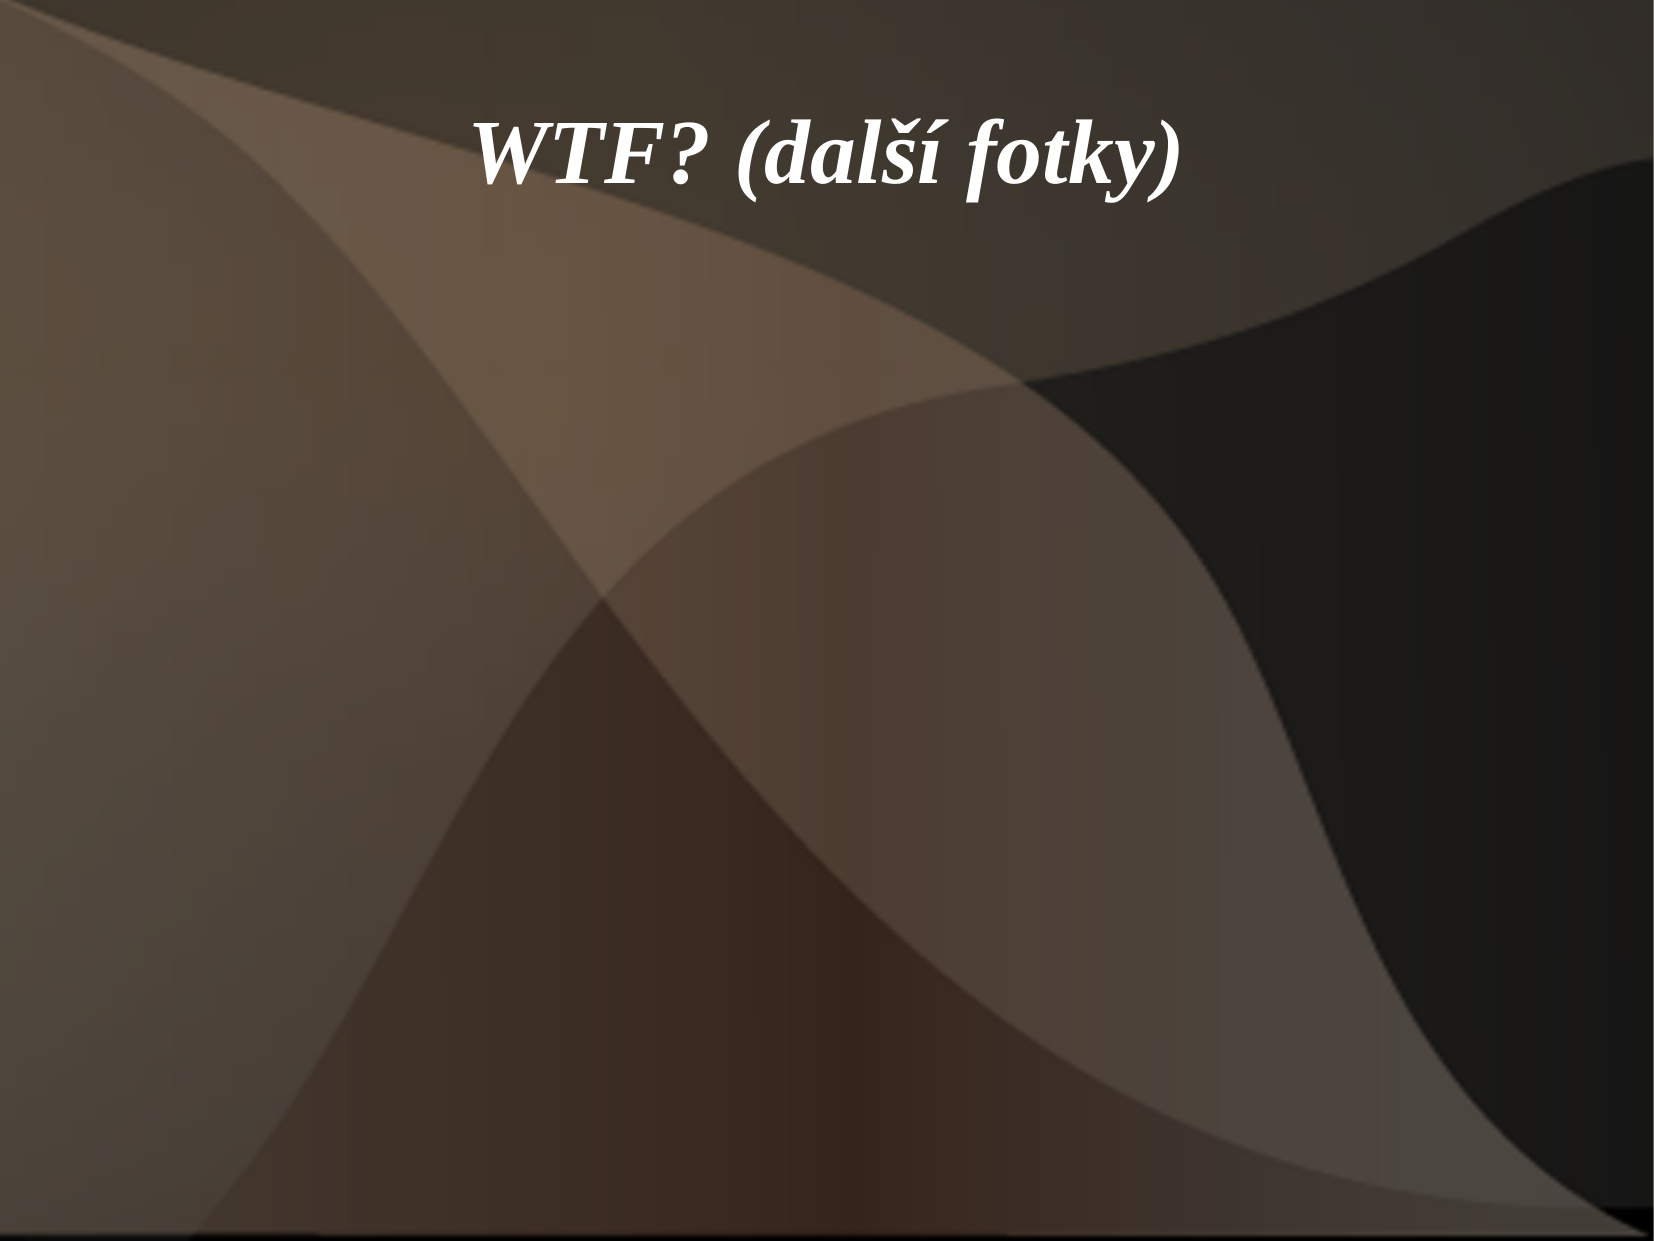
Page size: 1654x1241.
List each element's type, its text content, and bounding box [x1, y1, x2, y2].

picture [0, 0, 1654, 1241]
title WTF? (další fotky) [82, 49, 1571, 257]
